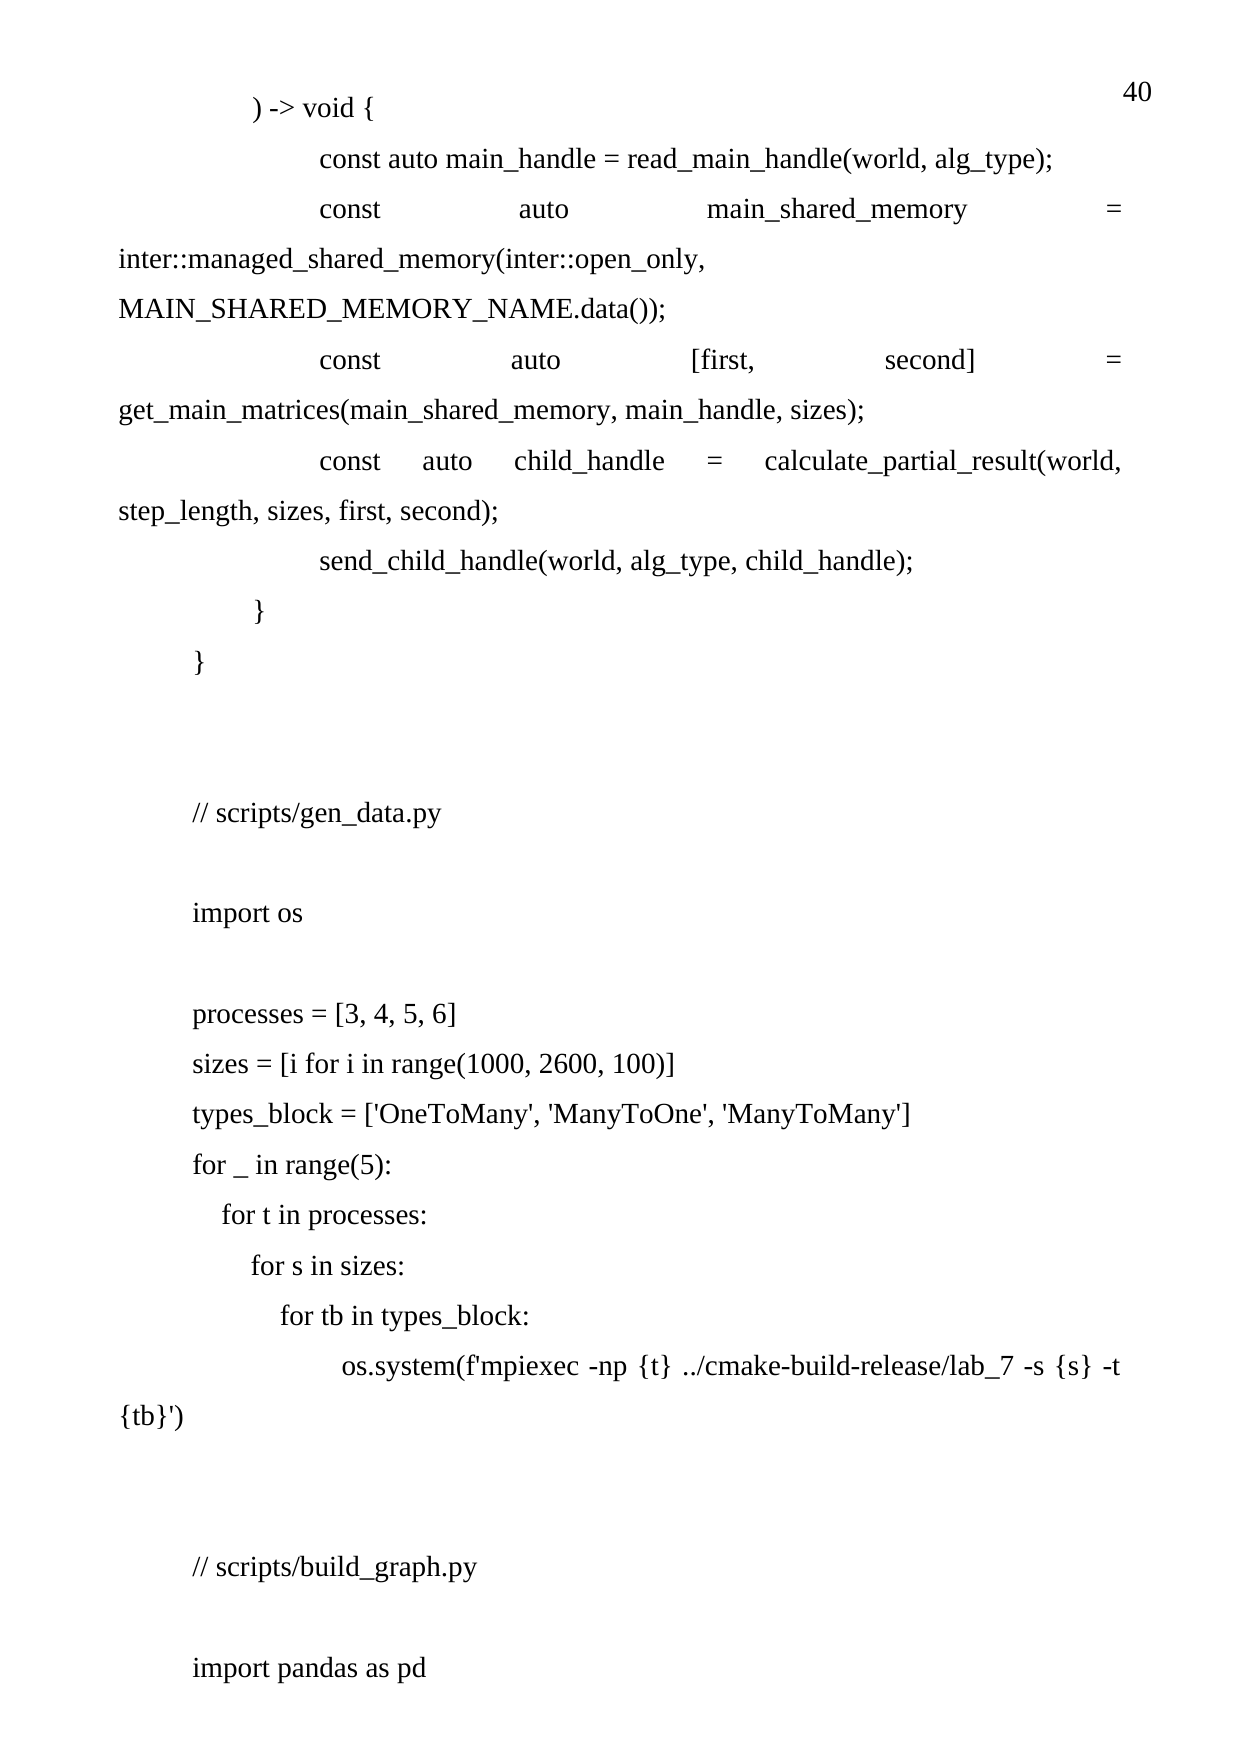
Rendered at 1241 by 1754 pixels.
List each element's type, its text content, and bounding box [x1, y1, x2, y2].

text const auto main_shared_memory = inter::managed_shared_memory(inter::open_only, MAIN_SHARED_MEMORY_NAME.data()); [118, 191, 1122, 325]
text // scripts/gen_data.py [118, 795, 1122, 828]
text for t in processes: [118, 1197, 1122, 1231]
text for _ in range(5): [118, 1147, 1122, 1181]
text for s in sizes: [118, 1248, 1122, 1281]
text os.system(f'mpiexec -np {t} ../cmake-build-release/lab_7 -s {s} -t {tb}') [118, 1348, 1122, 1432]
text types_block = ['OneToMany', 'ManyToOne', 'ManyToMany'] [118, 1097, 1122, 1130]
text send_child_handle(world, alg_type, child_handle); [118, 543, 1122, 577]
text const auto main_handle = read_main_handle(world, alg_type); [118, 141, 1122, 174]
text const auto [first, second] = get_main_matrices(main_shared_memory, main_handle, sizes); [118, 342, 1122, 426]
text } [118, 644, 1122, 677]
text ) -> void { [118, 90, 1122, 124]
text } [118, 593, 1122, 627]
text const auto child_handle = calculate_partial_result(world, step_length, sizes, first, second); [118, 443, 1122, 526]
text // scripts/build_graph.py [118, 1549, 1122, 1583]
text import os [118, 895, 1122, 929]
text sizes = [i for i in range(1000, 2600, 100)] [118, 1046, 1122, 1080]
text processes = [3, 4, 5, 6] [118, 996, 1122, 1029]
text import pandas as pd [118, 1650, 1122, 1684]
text for tb in types_block: [118, 1298, 1122, 1331]
